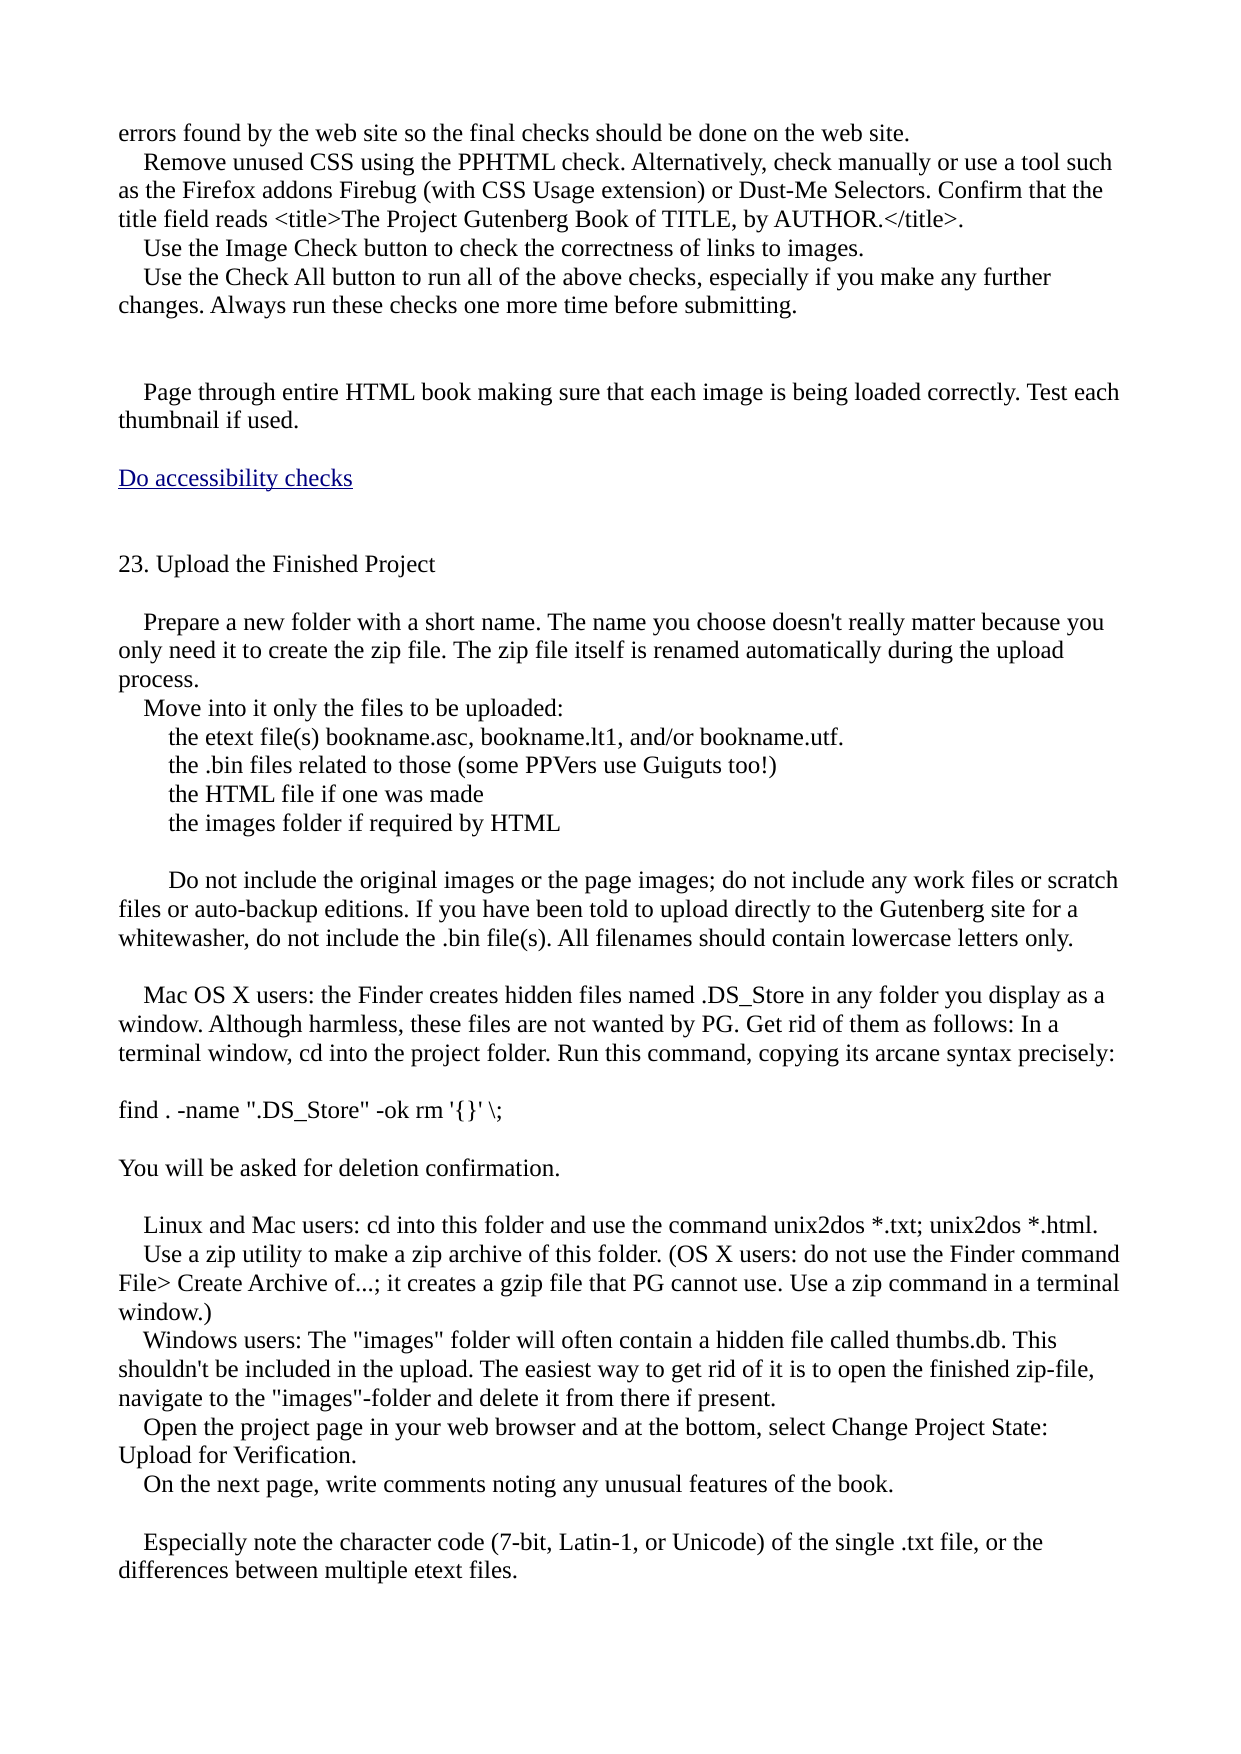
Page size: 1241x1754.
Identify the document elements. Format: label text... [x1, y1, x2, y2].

text Windows users: The "images" folder will often contain a hidden file called thumbs.db. This shouldn't be included in the upload. The easiest way to get rid of it is to open the finished zip-file, navigate to the "images"-folder and delete it from there if present. [118, 1326, 1122, 1412]
text the HTML file if one was made [118, 779, 1122, 808]
text Remove unused CSS using the PPHTML check. Alternatively, check manually or use a tool such as the Firefox addons Firebug (with CSS Usage extension) or Dust-Me Selectors. Confirm that the title field reads <title>The Project Gutenberg Book of TITLE, by AUTHOR.</title>. [118, 147, 1122, 233]
text the images folder if required by HTML [118, 808, 1122, 837]
text the etext file(s) bookname.asc, bookname.lt1, and/or bookname.utf. [118, 722, 1122, 751]
text Prepare a new folder with a short name. The name you choose doesn't really matter because you only need it to create the zip file. The zip file itself is renamed automatically during the upload process. [118, 607, 1122, 693]
text Do not include the original images or the page images; do not include any work files or scratch files or auto-backup editions. If you have been told to upload directly to the Gutenberg site for a whitewasher, do not include the .bin file(s). All filenames should contain lowercase letters only. [118, 866, 1122, 952]
text 23. Upload the Finished Project [118, 549, 1122, 578]
text Do accessibility checks [118, 463, 1122, 492]
text Linux and Mac users: cd into this folder and use the command unix2dos *.txt; unix2dos *.html. [118, 1211, 1122, 1239]
text find . -name ".DS_Store" -ok rm '{}' \; [118, 1096, 1122, 1124]
text You will be asked for deletion confirmation. [118, 1153, 1122, 1182]
text Especially note the character code (7-bit, Latin-1, or Unicode) of the single .txt file, or the differences between multiple etext files. [118, 1527, 1122, 1584]
text Mac OS X users: the Finder creates hidden files named .DS_Store in any folder you display as a window. Although harmless, these files are not wanted by PG. Get rid of them as follows: In a terminal window, cd into the project folder. Run this command, copying its arcane syntax precisely: [118, 981, 1122, 1067]
text errors found by the web site so the final checks should be done on the web site. [118, 118, 1122, 147]
text Use the Check All button to run all of the above checks, especially if you make any further changes. Always run these checks one more time before submitting. [118, 262, 1122, 319]
text Page through entire HTML book making sure that each image is being loaded correctly. Test each thumbnail if used. [118, 377, 1122, 434]
text Move into it only the files to be uploaded: [118, 693, 1122, 722]
text On the next page, write comments noting any unusual features of the book. [118, 1469, 1122, 1498]
text Use the Image Check button to check the correctness of links to images. [118, 233, 1122, 262]
text Open the project page in your web browser and at the bottom, select Change Project State: Upload for Verification. [118, 1412, 1122, 1469]
text the .bin files related to those (some PPVers use Guiguts too!) [118, 751, 1122, 779]
text Use a zip utility to make a zip archive of this folder. (OS X users: do not use the Finder command File> Create Archive of...; it creates a gzip file that PG cannot use. Use a zip command in a terminal window.) [118, 1239, 1122, 1326]
